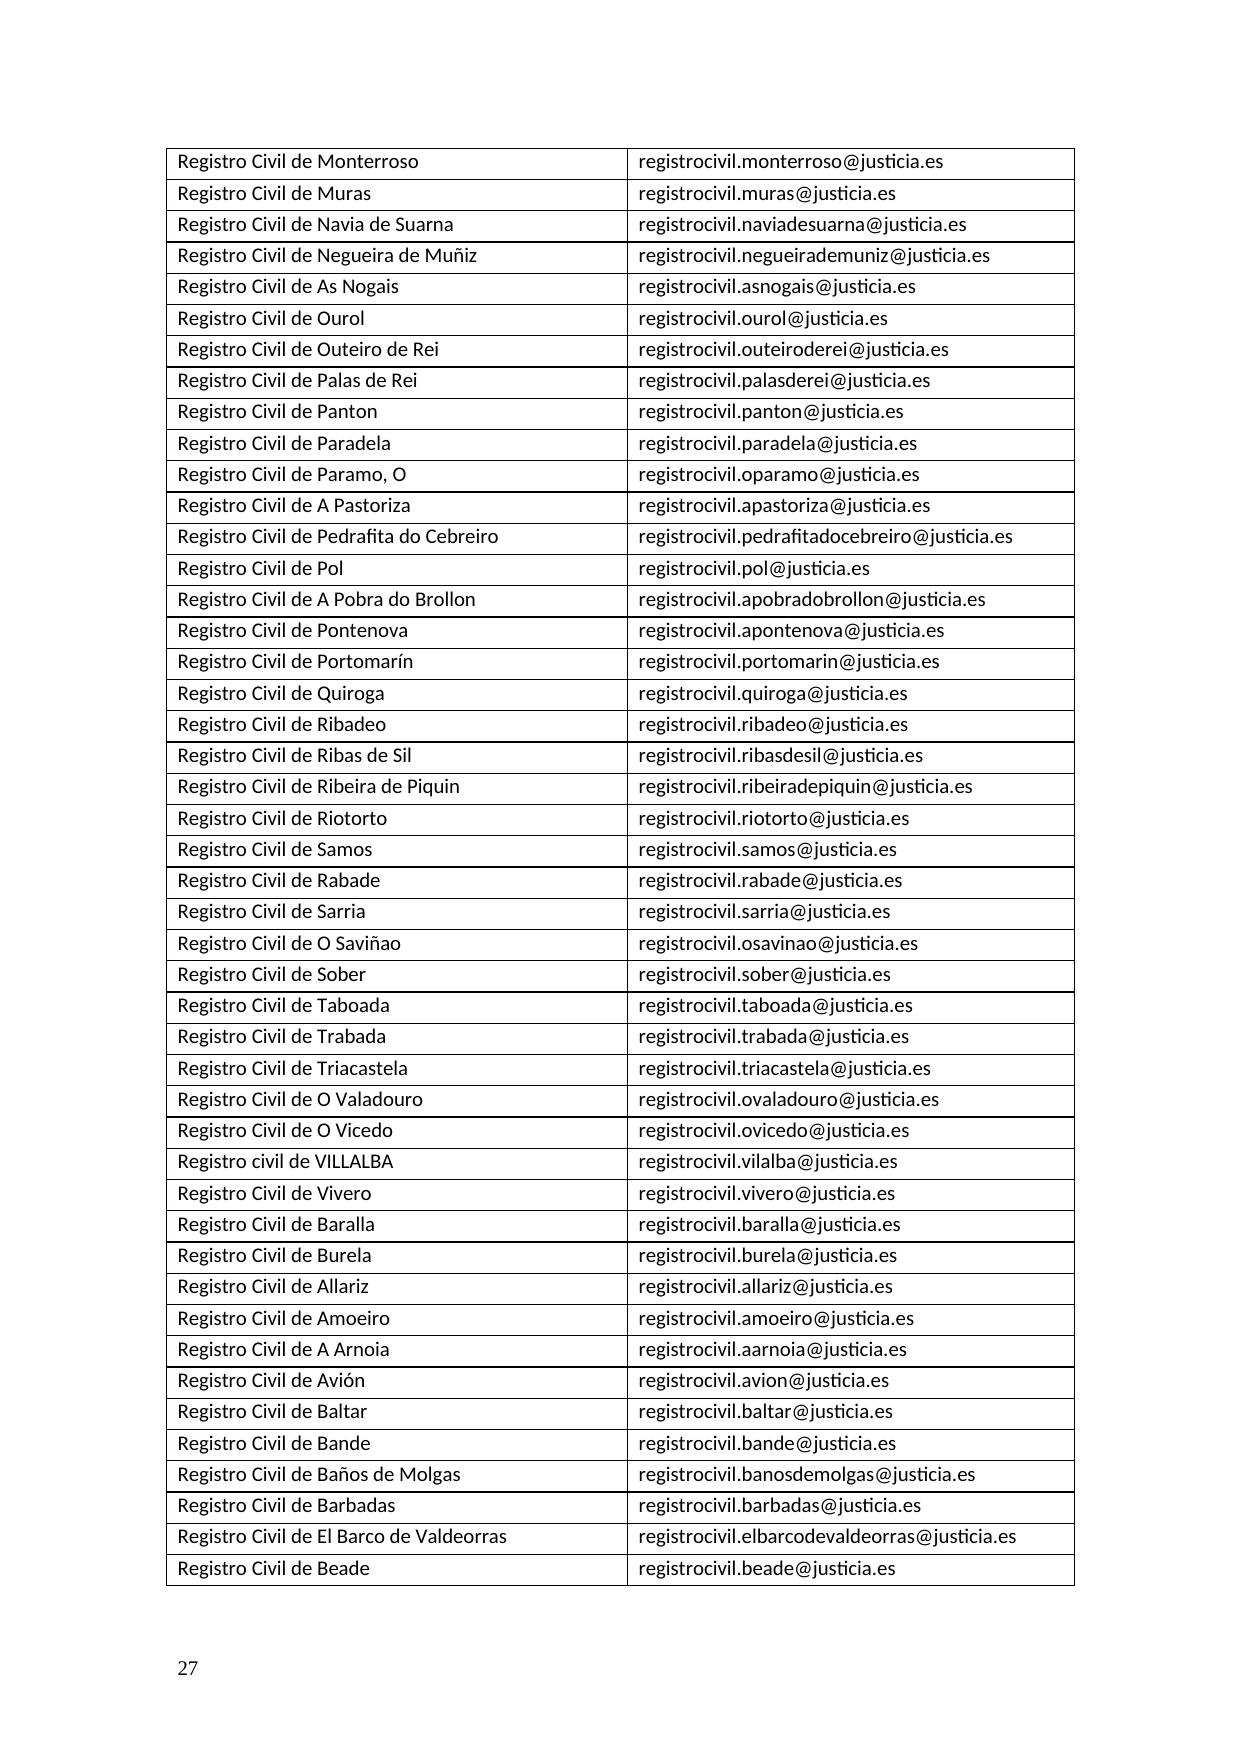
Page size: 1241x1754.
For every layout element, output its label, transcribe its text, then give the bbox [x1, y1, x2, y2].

table_cell registrocivil.taboada@justicia.es [628, 993, 1074, 1023]
table_cell Registro civil de VILLALBA [167, 1149, 627, 1179]
table_cell registrocivil.elbarcodevaldeorras@justicia.es [628, 1524, 1074, 1554]
table_cell Registro Civil de El Barco de Valdeorras [167, 1524, 627, 1554]
table_cell Registro Civil de Bande [167, 1430, 627, 1460]
table_cell Registro Civil de Ribas de Sil [167, 743, 627, 773]
table_cell Registro Civil de A Arnoia [167, 1336, 627, 1366]
table_cell Registro Civil de Burela [167, 1243, 627, 1273]
table_cell registrocivil.vilalba@justicia.es [628, 1149, 1074, 1179]
table_cell registrocivil.palasderei@justicia.es [628, 368, 1074, 398]
table_cell registrocivil.ribeiradepiquin@justicia.es [628, 774, 1074, 804]
table_cell registrocivil.negueirademuniz@justicia.es [628, 243, 1074, 273]
table_cell Registro Civil de Pedrafita do Cebreiro [167, 524, 627, 554]
table_cell Registro Civil de Trabada [167, 1024, 627, 1054]
table_cell registrocivil.amoeiro@justicia.es [628, 1305, 1074, 1335]
table_cell registrocivil.muras@justicia.es [628, 180, 1074, 210]
table_cell Registro Civil de Pontenova [167, 618, 627, 648]
table_cell Registro Civil de Ourol [167, 305, 627, 335]
table_cell Registro Civil de Allariz [167, 1274, 627, 1304]
table_cell registrocivil.ourol@justicia.es [628, 305, 1074, 335]
table_cell registrocivil.sober@justicia.es [628, 961, 1074, 991]
table_cell Registro Civil de Monterroso [167, 149, 627, 179]
table_cell registrocivil.baralla@justicia.es [628, 1211, 1074, 1241]
table_cell Registro Civil de Palas de Rei [167, 368, 627, 398]
table_cell registrocivil.baltar@justicia.es [628, 1399, 1074, 1429]
table_cell registrocivil.trabada@justicia.es [628, 1024, 1074, 1054]
table_cell registrocivil.paradela@justicia.es [628, 430, 1074, 460]
table_cell Registro Civil de Quiroga [167, 680, 627, 710]
table_cell Registro Civil de Ribeira de Piquin [167, 774, 627, 804]
table_cell registrocivil.samos@justicia.es [628, 836, 1074, 866]
table_cell registrocivil.banosdemolgas@justicia.es [628, 1461, 1074, 1491]
table_cell registrocivil.pol@justicia.es [628, 555, 1074, 585]
table_cell registrocivil.sarria@justicia.es [628, 899, 1074, 929]
table_cell registrocivil.beade@justicia.es [628, 1555, 1074, 1585]
table_cell registrocivil.quiroga@justicia.es [628, 680, 1074, 710]
table_cell Registro Civil de Baltar [167, 1399, 627, 1429]
table_cell registrocivil.avion@justicia.es [628, 1368, 1074, 1398]
table_cell Registro Civil de Paramo, O [167, 461, 627, 491]
table_cell Registro Civil de Outeiro de Rei [167, 336, 627, 366]
table_cell Registro Civil de Negueira de Muñiz [167, 243, 627, 273]
table_cell registrocivil.portomarin@justicia.es [628, 649, 1074, 679]
table_cell Registro Civil de As Nogais [167, 274, 627, 304]
table_cell registrocivil.ribasdesil@justicia.es [628, 743, 1074, 773]
table_cell Registro Civil de Baralla [167, 1211, 627, 1241]
table_cell registrocivil.naviadesuarna@justicia.es [628, 211, 1074, 241]
table_cell Registro Civil de Muras [167, 180, 627, 210]
table_cell registrocivil.monterroso@justicia.es [628, 149, 1074, 179]
table_cell registrocivil.bande@justicia.es [628, 1430, 1074, 1460]
table_cell Registro Civil de O Vicedo [167, 1118, 627, 1148]
table_cell Registro Civil de Taboada [167, 993, 627, 1023]
table_cell Registro Civil de Baños de Molgas [167, 1461, 627, 1491]
table_cell registrocivil.ribadeo@justicia.es [628, 711, 1074, 741]
table_cell registrocivil.rabade@justicia.es [628, 868, 1074, 898]
table_cell registrocivil.panton@justicia.es [628, 399, 1074, 429]
table_cell Registro Civil de Rabade [167, 868, 627, 898]
table_cell registrocivil.outeiroderei@justicia.es [628, 336, 1074, 366]
table_cell Registro Civil de Amoeiro [167, 1305, 627, 1335]
table_cell Registro Civil de Portomarín [167, 649, 627, 679]
table_cell Registro Civil de Riotorto [167, 805, 627, 835]
table_cell Registro Civil de Avión [167, 1368, 627, 1398]
table_cell Registro Civil de A Pobra do Brollon [167, 586, 627, 616]
table_cell registrocivil.vivero@justicia.es [628, 1180, 1074, 1210]
table_cell Registro Civil de Beade [167, 1555, 627, 1585]
table_cell registrocivil.pedrafitadocebreiro@justicia.es [628, 524, 1074, 554]
table_cell Registro Civil de O Saviñao [167, 930, 627, 960]
table_cell Registro Civil de Triacastela [167, 1055, 627, 1085]
table_cell registrocivil.riotorto@justicia.es [628, 805, 1074, 835]
table_cell registrocivil.oparamo@justicia.es [628, 461, 1074, 491]
table_cell registrocivil.triacastela@justicia.es [628, 1055, 1074, 1085]
table_cell Registro Civil de Barbadas [167, 1493, 627, 1523]
table_cell registrocivil.burela@justicia.es [628, 1243, 1074, 1273]
table_cell Registro Civil de Paradela [167, 430, 627, 460]
table_cell registrocivil.apobradobrollon@justicia.es [628, 586, 1074, 616]
table_cell registrocivil.aarnoia@justicia.es [628, 1336, 1074, 1366]
table_cell registrocivil.barbadas@justicia.es [628, 1493, 1074, 1523]
table_cell Registro Civil de Panton [167, 399, 627, 429]
table_cell Registro Civil de Navia de Suarna [167, 211, 627, 241]
table_cell Registro Civil de O Valadouro [167, 1086, 627, 1116]
table_cell registrocivil.ovicedo@justicia.es [628, 1118, 1074, 1148]
table_cell registrocivil.apastoriza@justicia.es [628, 493, 1074, 523]
table_cell Registro Civil de Sober [167, 961, 627, 991]
table_cell registrocivil.apontenova@justicia.es [628, 618, 1074, 648]
table_cell Registro Civil de Ribadeo [167, 711, 627, 741]
table_cell Registro Civil de Samos [167, 836, 627, 866]
table_cell Registro Civil de Pol [167, 555, 627, 585]
table_cell registrocivil.ovaladouro@justicia.es [628, 1086, 1074, 1116]
table_cell registrocivil.asnogais@justicia.es [628, 274, 1074, 304]
table_cell registrocivil.osavinao@justicia.es [628, 930, 1074, 960]
table_cell registrocivil.allariz@justicia.es [628, 1274, 1074, 1304]
table_cell Registro Civil de Vivero [167, 1180, 627, 1210]
table_cell Registro Civil de A Pastoriza [167, 493, 627, 523]
table_cell Registro Civil de Sarria [167, 899, 627, 929]
